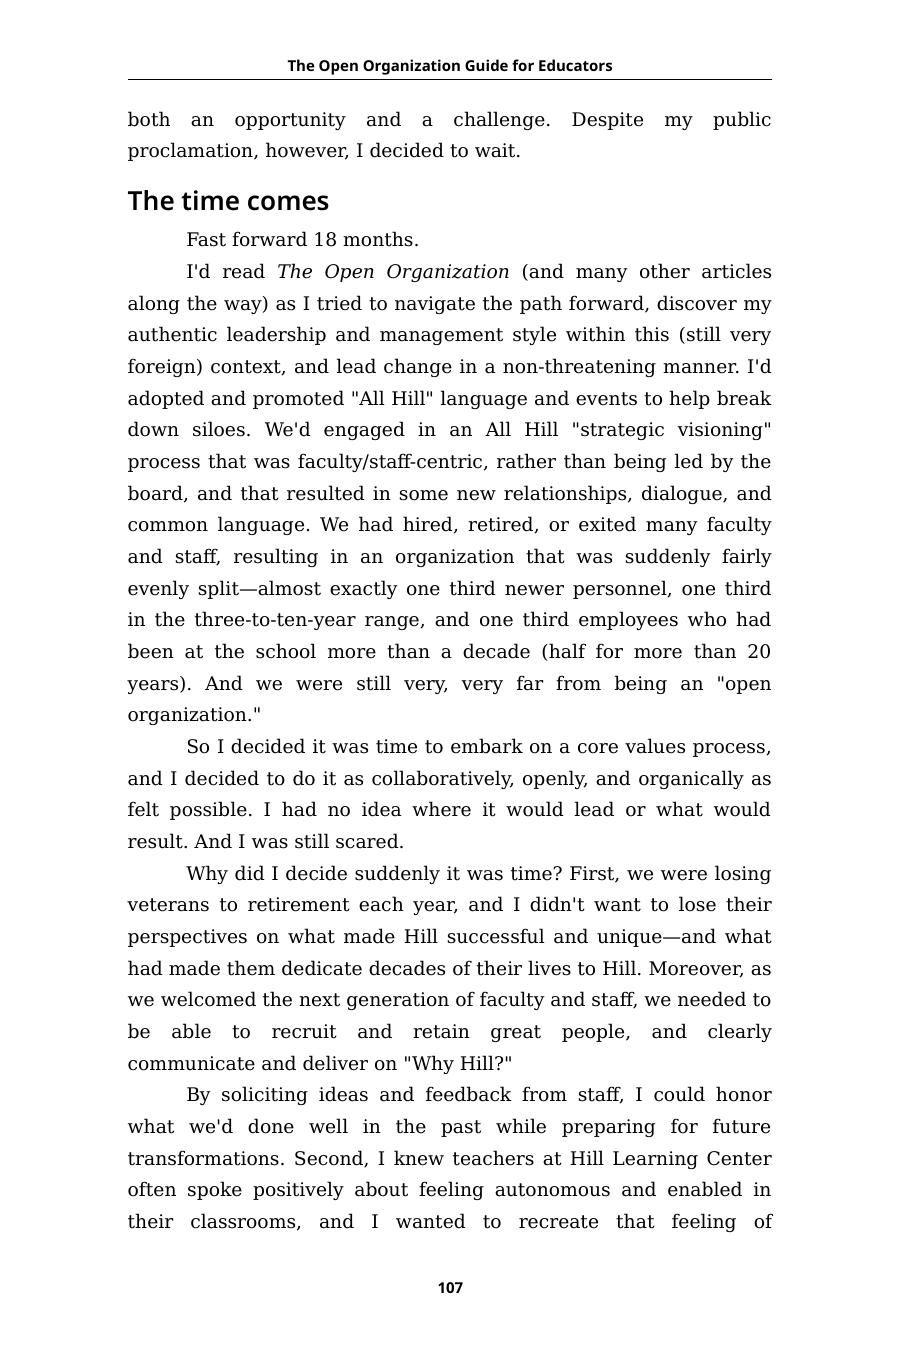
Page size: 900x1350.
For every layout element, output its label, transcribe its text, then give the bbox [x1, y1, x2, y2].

text Why did I decide suddenly it was time? First, we were losing veterans to retirement each year, and I didn't want to lose their perspectives on what made Hill successful and unique—and what had made them dedicate decades of their lives to Hill. Moreover, as we welcomed the next generation of faculty and staff, we needed to be able to recruit and retain great people, and clearly communicate and deliver on "Why Hill?" [127, 863, 772, 1075]
subtitle The time comes [127, 187, 772, 217]
text By soliciting ideas and feedback from staff, I could honor what we'd done well in the past while preparing for future transformations. Second, I knew teachers at Hill Learning Center often spoke positively about feeling autonomous and enabled in their classrooms, and I wanted to recreate that feeling of [127, 1084, 772, 1233]
text Fast forward 18 months. [127, 229, 772, 251]
text I'd read The Open Organization (and many other articles along the way) as I tried to navigate the path forward, discover my authentic leadership and management style within this (still very foreign) context, and lead change in a non-threatening manner. I'd adopted and promoted "All Hill" language and events to help break down siloes. We'd engaged in an All Hill "strategic visioning" process that was faculty/staff-centric, rather than being led by the board, and that resulted in some new relationships, dialogue, and common language. We had hired, retired, or exited many faculty and staff, resulting in an organization that was suddenly fairly evenly split—almost exactly one third newer personnel, one third in the three-to-ten-year range, and one third employees who had been at the school more than a decade (half for more than 20 years). And we were still very, very far from being an "open organization." [127, 261, 772, 726]
text So I decided it was time to embark on a core values process, and I decided to do it as collaboratively, openly, and organically as felt possible. I had no idea where it would lead or what would result. And I was still scared. [127, 736, 772, 853]
text both an opportunity and a challenge. Despite my public proclamation, however, I decided to wait. [127, 109, 772, 162]
